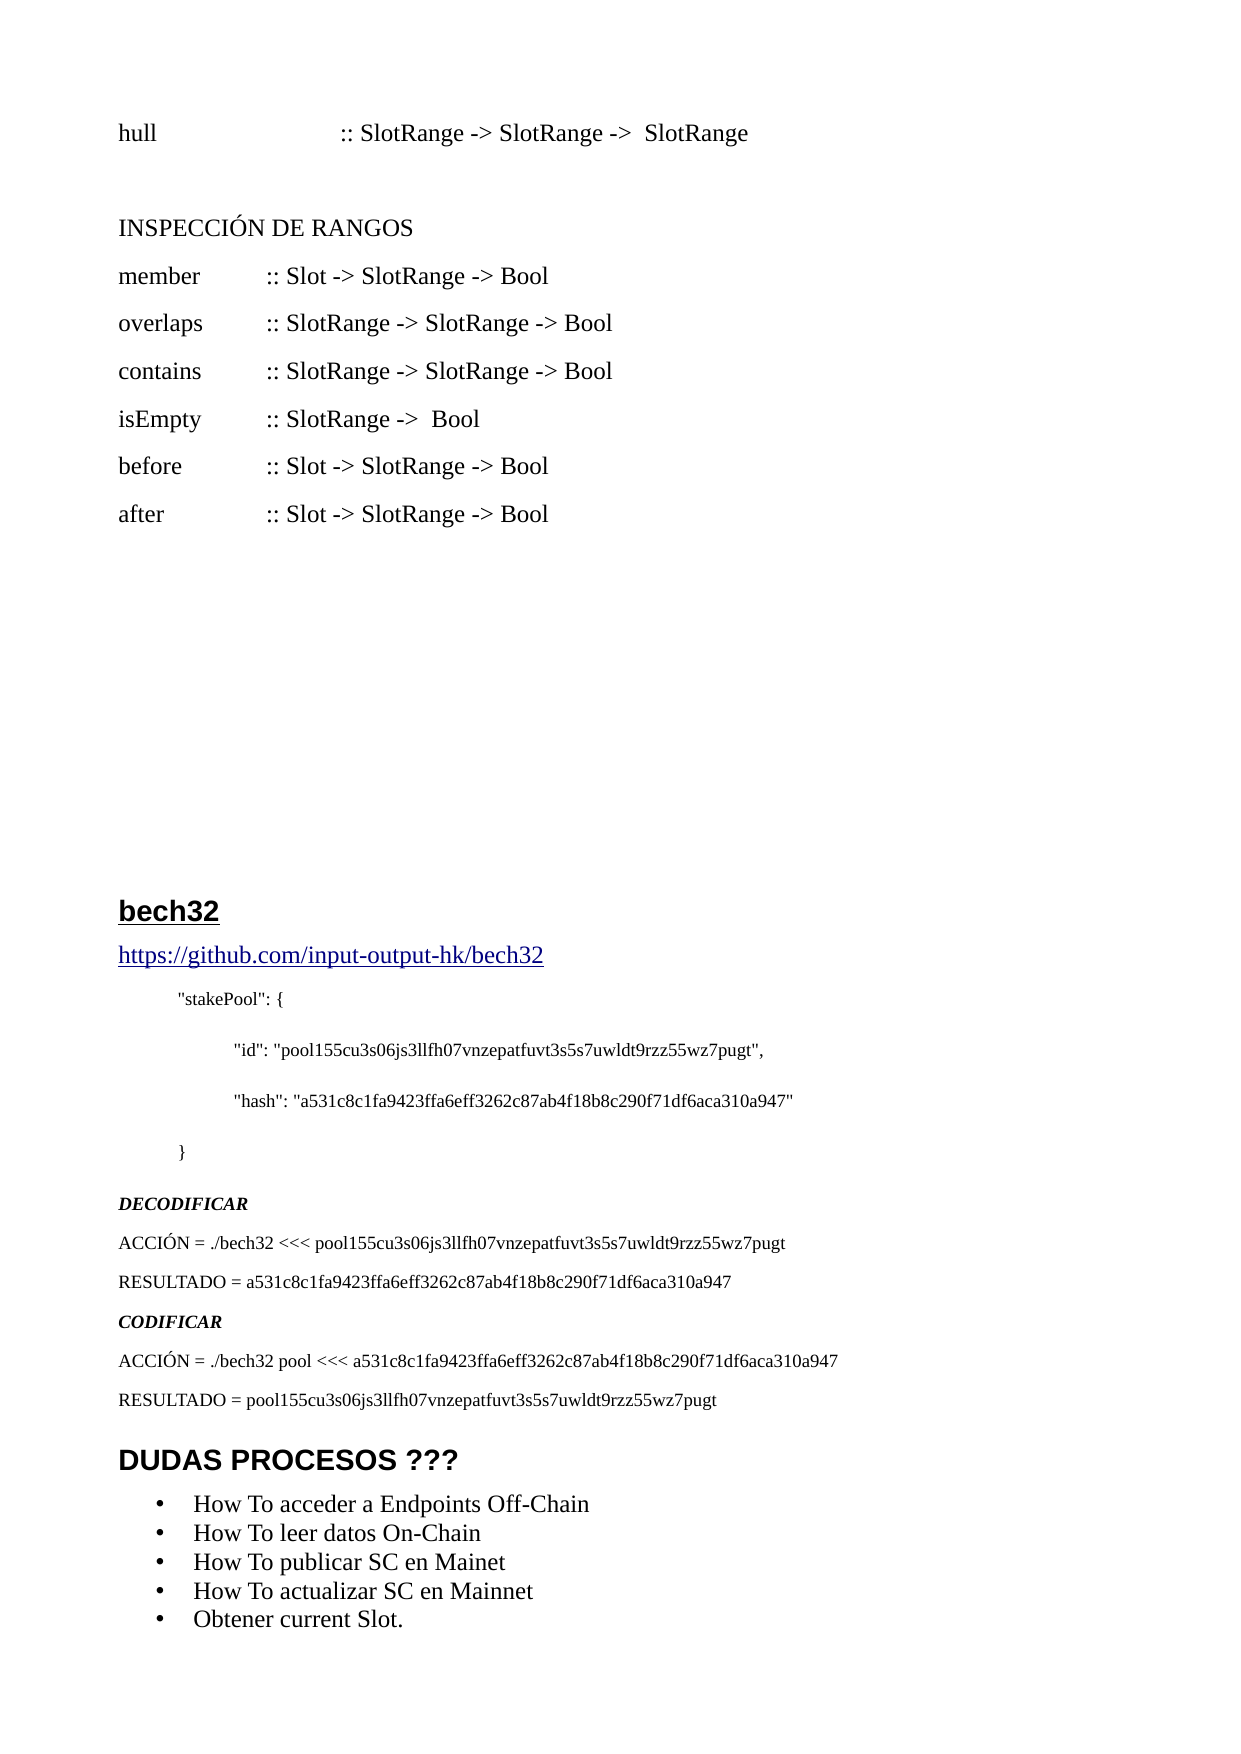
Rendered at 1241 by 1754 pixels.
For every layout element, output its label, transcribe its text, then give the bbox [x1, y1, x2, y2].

text INSPECCIÓN DE RANGOS [118, 213, 1122, 242]
text RESULTADO = pool155cu3s06js3llfh07vnzepatfuvt3s5s7uwldt9rzz55wz7pugt [118, 1389, 1122, 1411]
text ACCIÓN = ./bech32 <<< pool155cu3s06js3llfh07vnzepatfuvt3s5s7uwldt9rzz55wz7pugt [118, 1232, 1122, 1253]
text member :: Slot -> SlotRange -> Bool [118, 261, 1122, 290]
text hull :: SlotRange -> SlotRange -> SlotRange [118, 118, 1122, 147]
list Obtener current Slot. [156, 1604, 1122, 1633]
text "stakePool": { [177, 988, 1063, 1010]
text RESULTADO = a531c8c1fa9423ffa6eff3262c87ab4f18b8c290f71df6aca310a947 [118, 1271, 1122, 1293]
subtitle DUDAS PROCESOS ??? [118, 1443, 1122, 1477]
text before :: Slot -> SlotRange -> Bool [118, 451, 1122, 480]
text https://github.com/input-output-hk/bech32 [118, 941, 1122, 969]
list How To leer datos On-Chain [156, 1518, 1122, 1547]
text "id": "pool155cu3s06js3llfh07vnzepatfuvt3s5s7uwldt9rzz55wz7pugt", [177, 1039, 1063, 1061]
list How To publicar SC en Mainet [156, 1547, 1122, 1576]
list How To actualizar SC en Mainnet [156, 1576, 1122, 1604]
list How To acceder a Endpoints Off-Chain [156, 1489, 1122, 1518]
text DECODIFICAR [118, 1192, 1122, 1214]
text "hash": "a531c8c1fa9423ffa6eff3262c87ab4f18b8c290f71df6aca310a947" [177, 1090, 1063, 1112]
text isEmpty :: SlotRange -> Bool [118, 404, 1122, 432]
text overlaps :: SlotRange -> SlotRange -> Bool [118, 308, 1122, 337]
text contains :: SlotRange -> SlotRange -> Bool [118, 356, 1122, 385]
text } [177, 1141, 1063, 1163]
text CODIFICAR [118, 1311, 1122, 1332]
text after :: Slot -> SlotRange -> Bool [118, 499, 1122, 528]
text ACCIÓN = ./bech32 pool <<< a531c8c1fa9423ffa6eff3262c87ab4f18b8c290f71df6aca310a947 [118, 1350, 1122, 1371]
subtitle bech32 [118, 894, 1122, 928]
